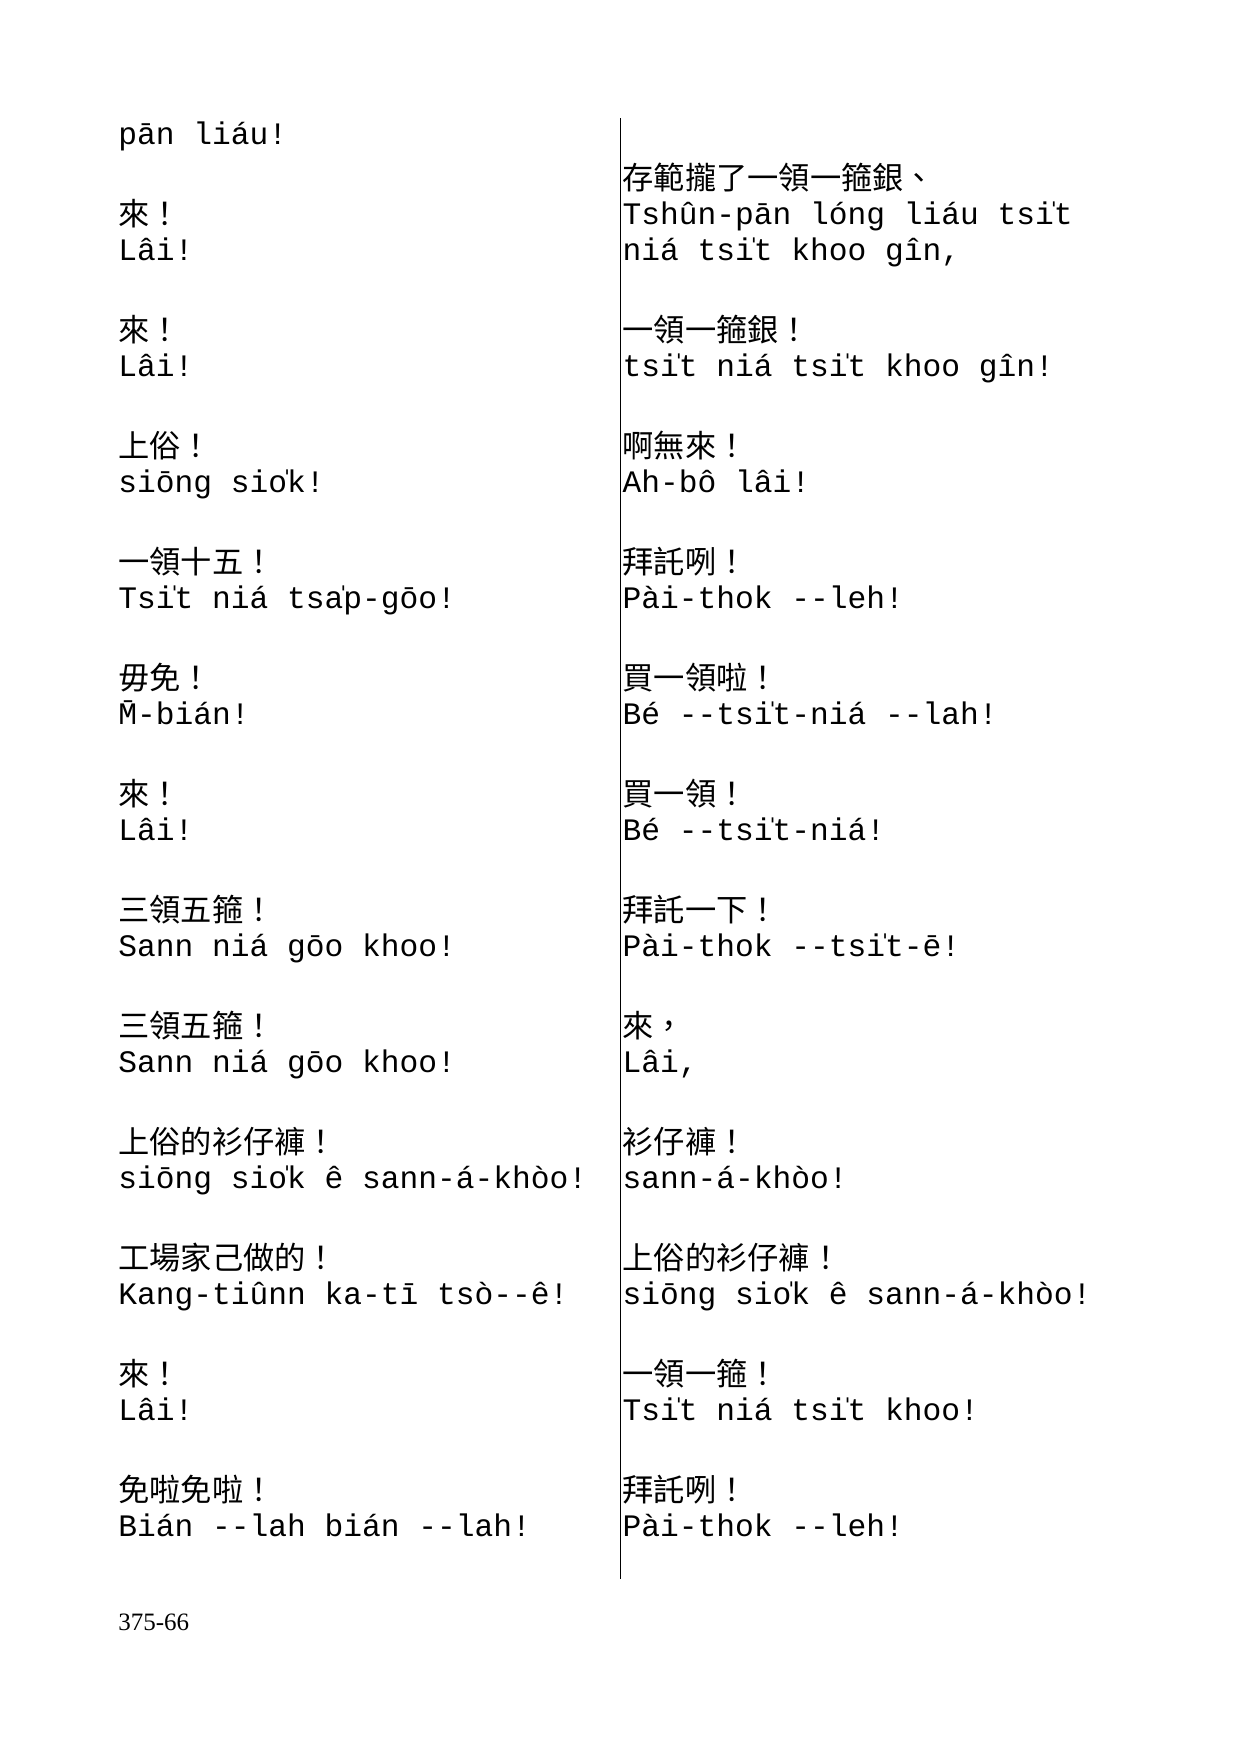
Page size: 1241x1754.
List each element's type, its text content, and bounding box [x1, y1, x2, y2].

text 三領五箍！ [118, 1001, 618, 1046]
text 三領五箍！ [118, 885, 618, 930]
text Lâi! [118, 814, 618, 850]
text Sann niá gōo khoo! [118, 930, 618, 966]
text Tshûn-pān lóng liáu tsi̍t niá tsi̍t khoo gîn, [622, 199, 1122, 269]
text 拜託一下！ [622, 885, 1122, 930]
text Lâi, [622, 1046, 1122, 1082]
text sann-á-khòo! [622, 1162, 1122, 1198]
text Bián --lah bián --lah! [118, 1511, 618, 1546]
text 上俗的衫仔褲！ [622, 1233, 1122, 1278]
text tsi̍t niá tsi̍t khoo gîn! [622, 350, 1122, 386]
text M̄-bián! [118, 698, 618, 734]
text 來！ [118, 305, 618, 350]
text Lâi! [118, 350, 618, 386]
text 來， [622, 1001, 1122, 1046]
text 拜託咧！ [622, 1465, 1122, 1511]
text Lâi! [118, 234, 618, 269]
text 一領十五！ [118, 537, 618, 582]
text 上俗的衫仔褲！ [118, 1117, 618, 1162]
text pān liáu! [118, 118, 618, 153]
text 上俗！ [118, 421, 618, 466]
text siōng sio̍k ê sann-á-khòo! [118, 1162, 618, 1198]
text 拜託咧！ [622, 537, 1122, 582]
text 來！ [118, 189, 618, 234]
text 存範攏了一領一箍銀、 [622, 153, 1122, 199]
text 啊無來！ [622, 421, 1122, 466]
text siōng sio̍k! [118, 466, 618, 502]
text Lâi! [118, 1394, 618, 1430]
text Tsi̍t niá tsi̍t khoo! [622, 1394, 1122, 1430]
text Bé --tsi̍t-niá --lah! [622, 698, 1122, 734]
text Ah-bô lâi! [622, 466, 1122, 502]
text 一領一箍銀！ [622, 305, 1122, 350]
text 買一領！ [622, 769, 1122, 814]
text Tsi̍t niá tsa̍p-gōo! [118, 582, 618, 618]
text 衫仔褲！ [622, 1117, 1122, 1162]
text 一領一箍！ [622, 1349, 1122, 1394]
text 免啦免啦！ [118, 1465, 618, 1511]
text 來！ [118, 1349, 618, 1394]
text Bé --tsi̍t-niá! [622, 814, 1122, 850]
text Pài-thok --leh! [622, 1511, 1122, 1546]
text 毋免！ [118, 653, 618, 698]
text siōng sio̍k ê sann-á-khòo! [622, 1278, 1122, 1314]
text 買一領啦！ [622, 653, 1122, 698]
text Pài-thok --leh! [622, 582, 1122, 618]
text Sann niá gōo khoo! [118, 1046, 618, 1082]
text Pài-thok --tsi̍t-ē! [622, 930, 1122, 966]
text 來！ [118, 769, 618, 814]
text 工場家己做的！ [118, 1233, 618, 1278]
text Kang-tiûnn ka-tī tsò--ê! [118, 1278, 618, 1314]
